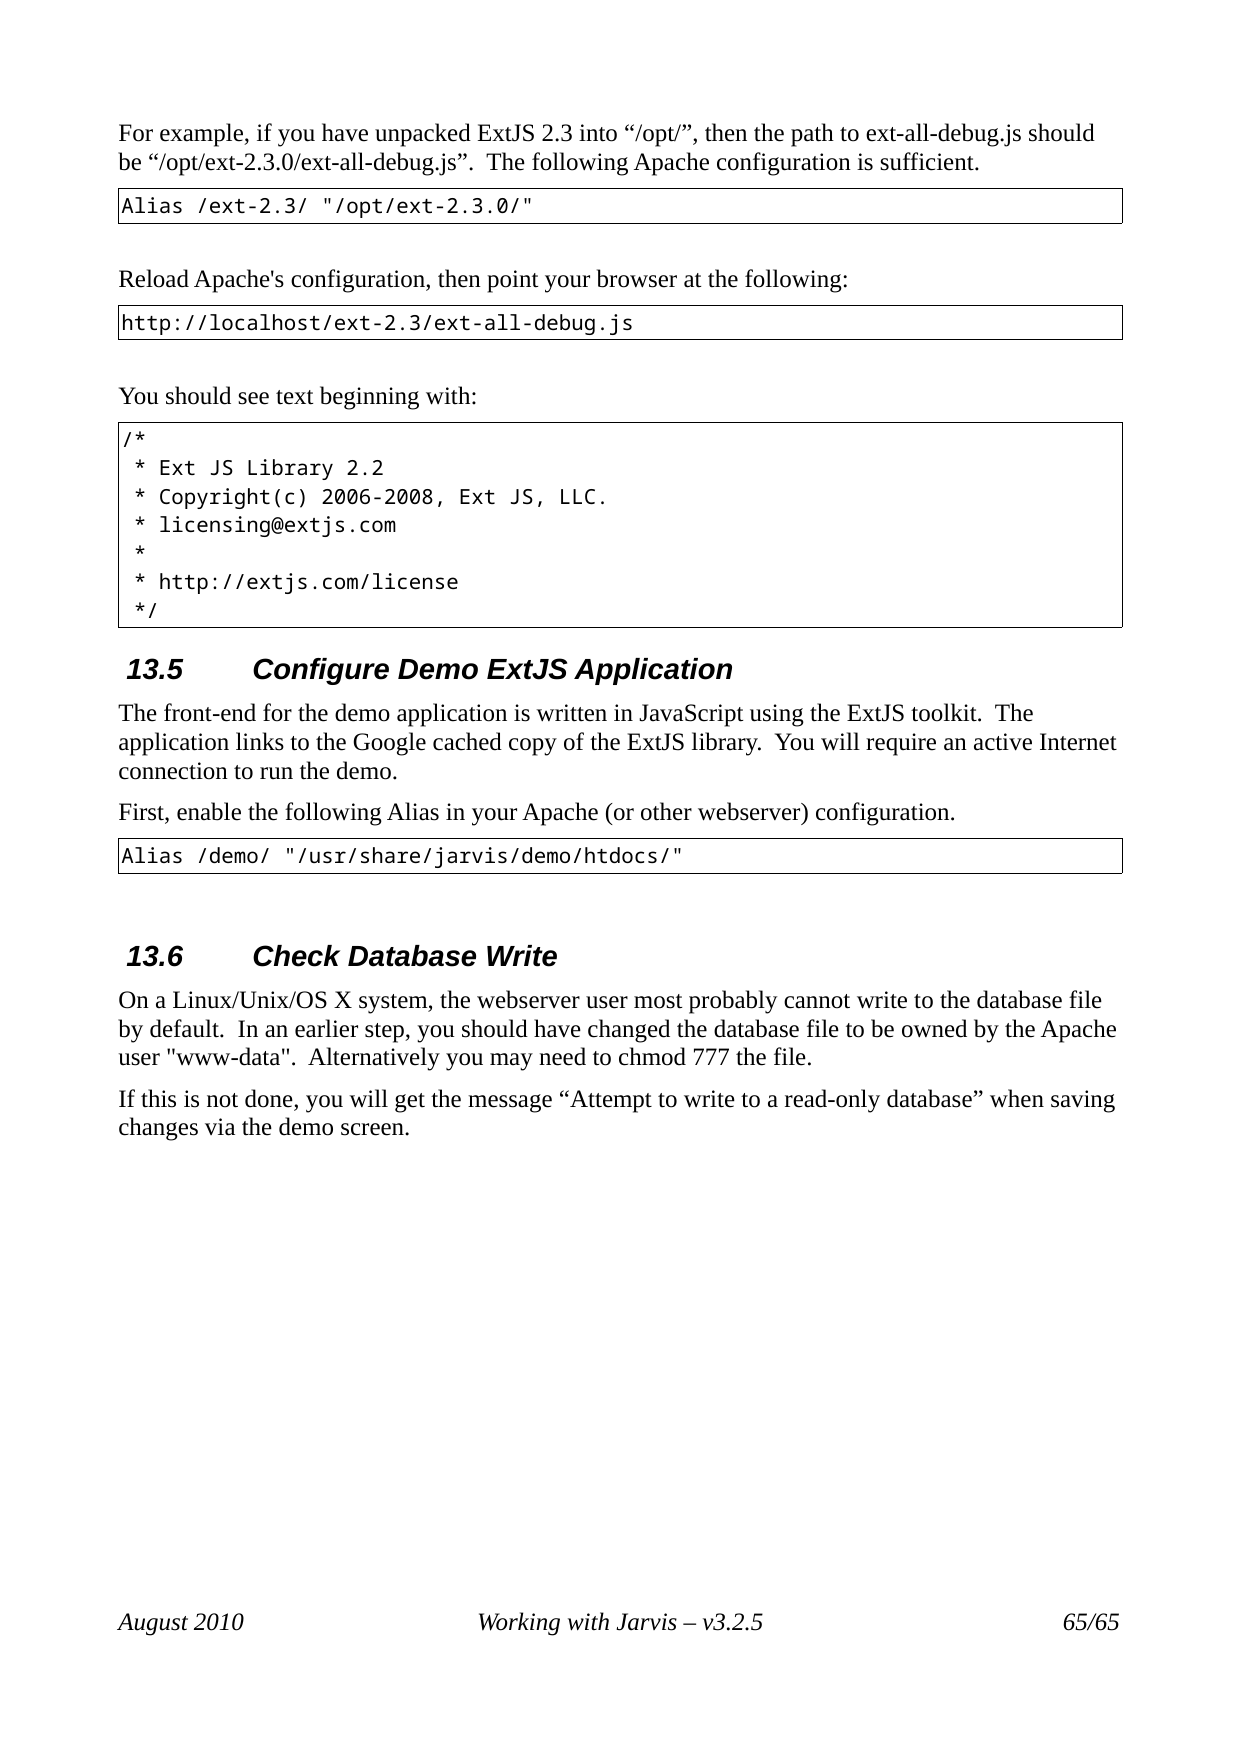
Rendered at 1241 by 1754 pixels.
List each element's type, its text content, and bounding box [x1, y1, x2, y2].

text Alias /ext-2.3/ "/opt/ext-2.3.0/" [119, 189, 1122, 223]
text * http://extjs.com/license [119, 564, 1122, 593]
text On a Linux/Unix/OS X system, the webserver user most probably cannot write to the database file by default. In an earlier step, you should have changed the database file to be owned by the Apache user "www-data". Alternatively you may need to chmod 777 the file. [118, 985, 1122, 1071]
text For example, if you have unpacked ExtJS 2.3 into “/opt/”, then the path to ext-all-debug.js should be “/opt/ext-2.3.0/ext-all-debug.js”. The following Apache configuration is sufficient. [118, 118, 1122, 176]
text Reload Apache's configuration, then point your browser at the following: [118, 264, 1122, 293]
text Alias /demo/ "/usr/share/jarvis/demo/htdocs/" [119, 839, 1122, 873]
text The front-end for the demo application is written in JavaScript using the ExtJS toolkit. The application links to the Google cached copy of the ExtJS library. You will require an active Internet connection to run the demo. [118, 698, 1122, 784]
text * licensing@extjs.com [119, 507, 1122, 536]
text If this is not done, you will get the message “Attempt to write to a read-only database” when saving changes via the demo screen. [118, 1084, 1122, 1141]
text First, enable the following Alias in your Apache (or other webserver) configuration. [118, 797, 1122, 826]
text /* [119, 423, 1122, 451]
text You should see text beginning with: [118, 381, 1122, 409]
text * Ext JS Library 2.2 [119, 451, 1122, 479]
subtitle Check Database Write [118, 939, 1122, 972]
text * Copyright(c) 2006-2008, Ext JS, LLC. [119, 479, 1122, 507]
text * [119, 536, 1122, 564]
text */ [119, 593, 1122, 627]
text http://localhost/ext-2.3/ext-all-debug.js [119, 306, 1122, 339]
subtitle Configure Demo ExtJS Application [118, 652, 1122, 686]
